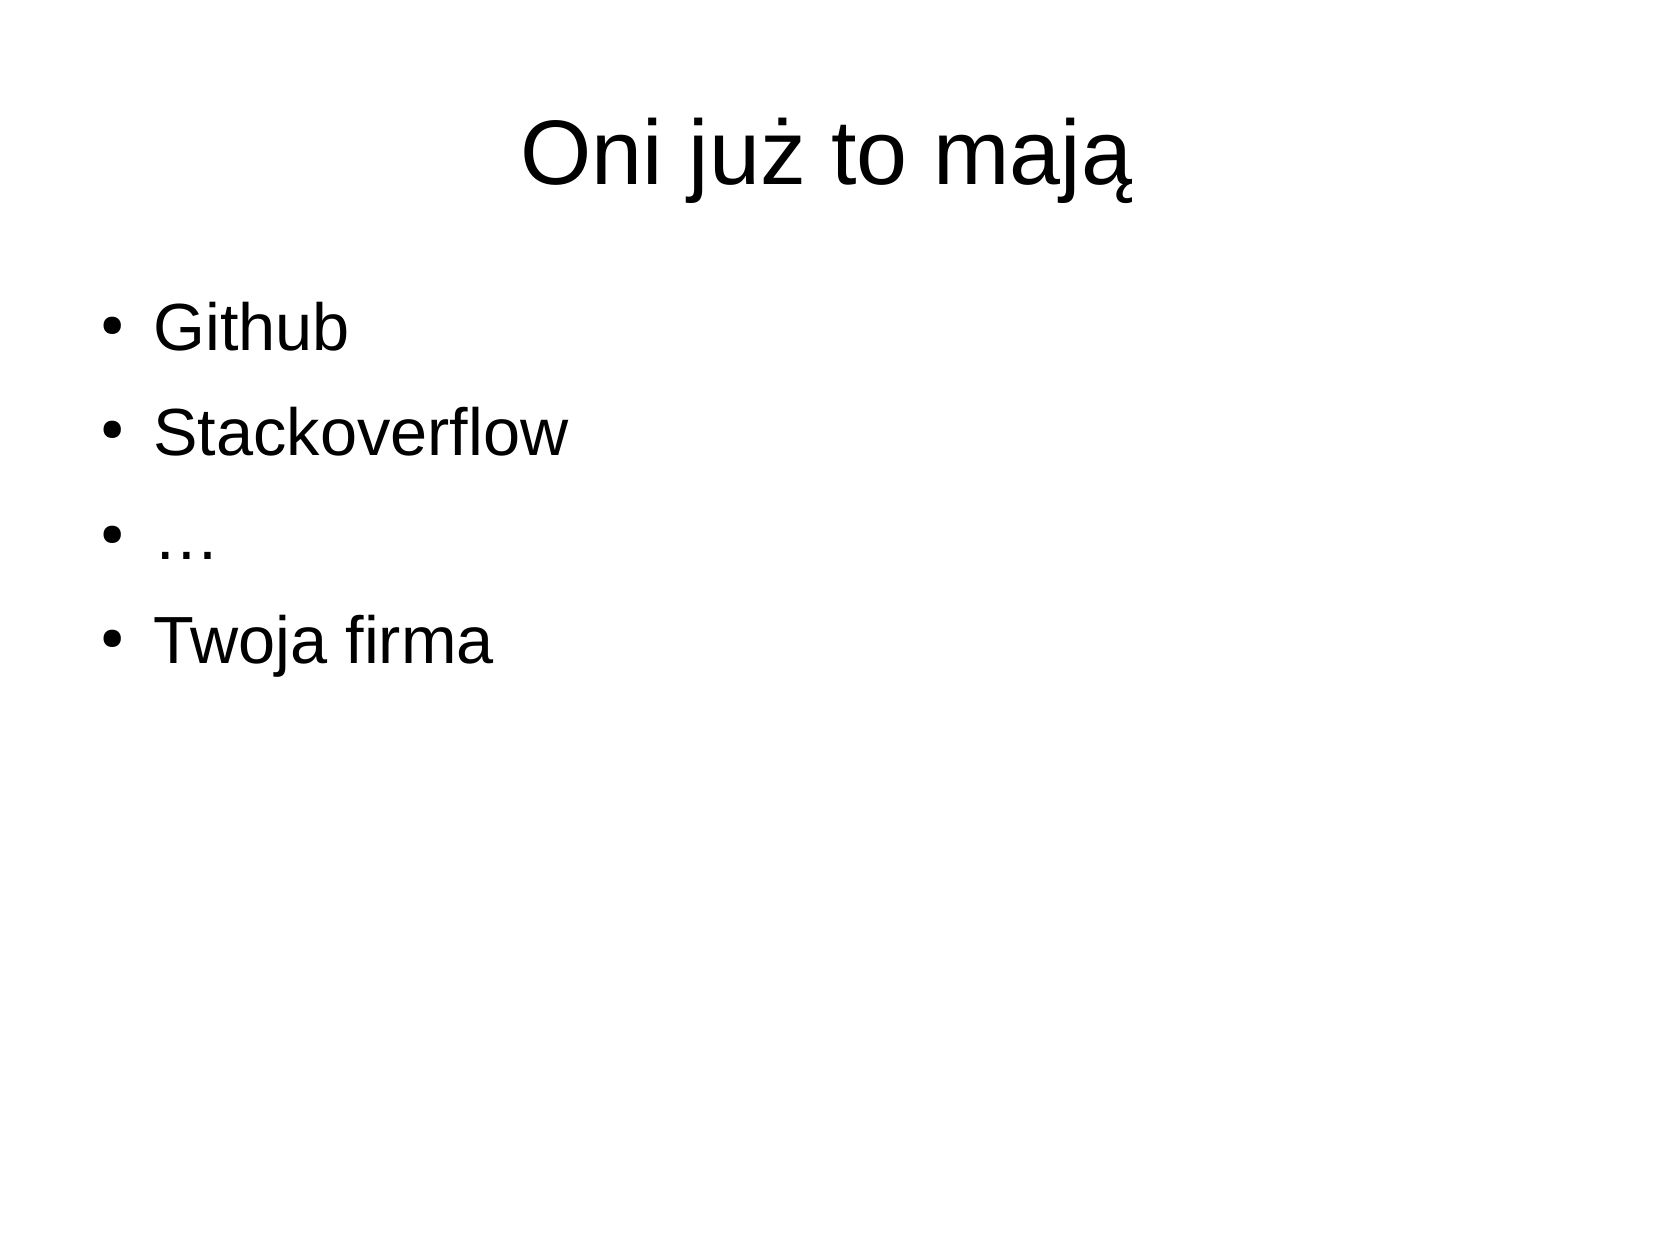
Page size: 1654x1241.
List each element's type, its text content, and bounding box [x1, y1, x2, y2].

list Github Stackoverflow … Twoja firma [82, 290, 1571, 1010]
title Oni już to mają [82, 49, 1571, 257]
